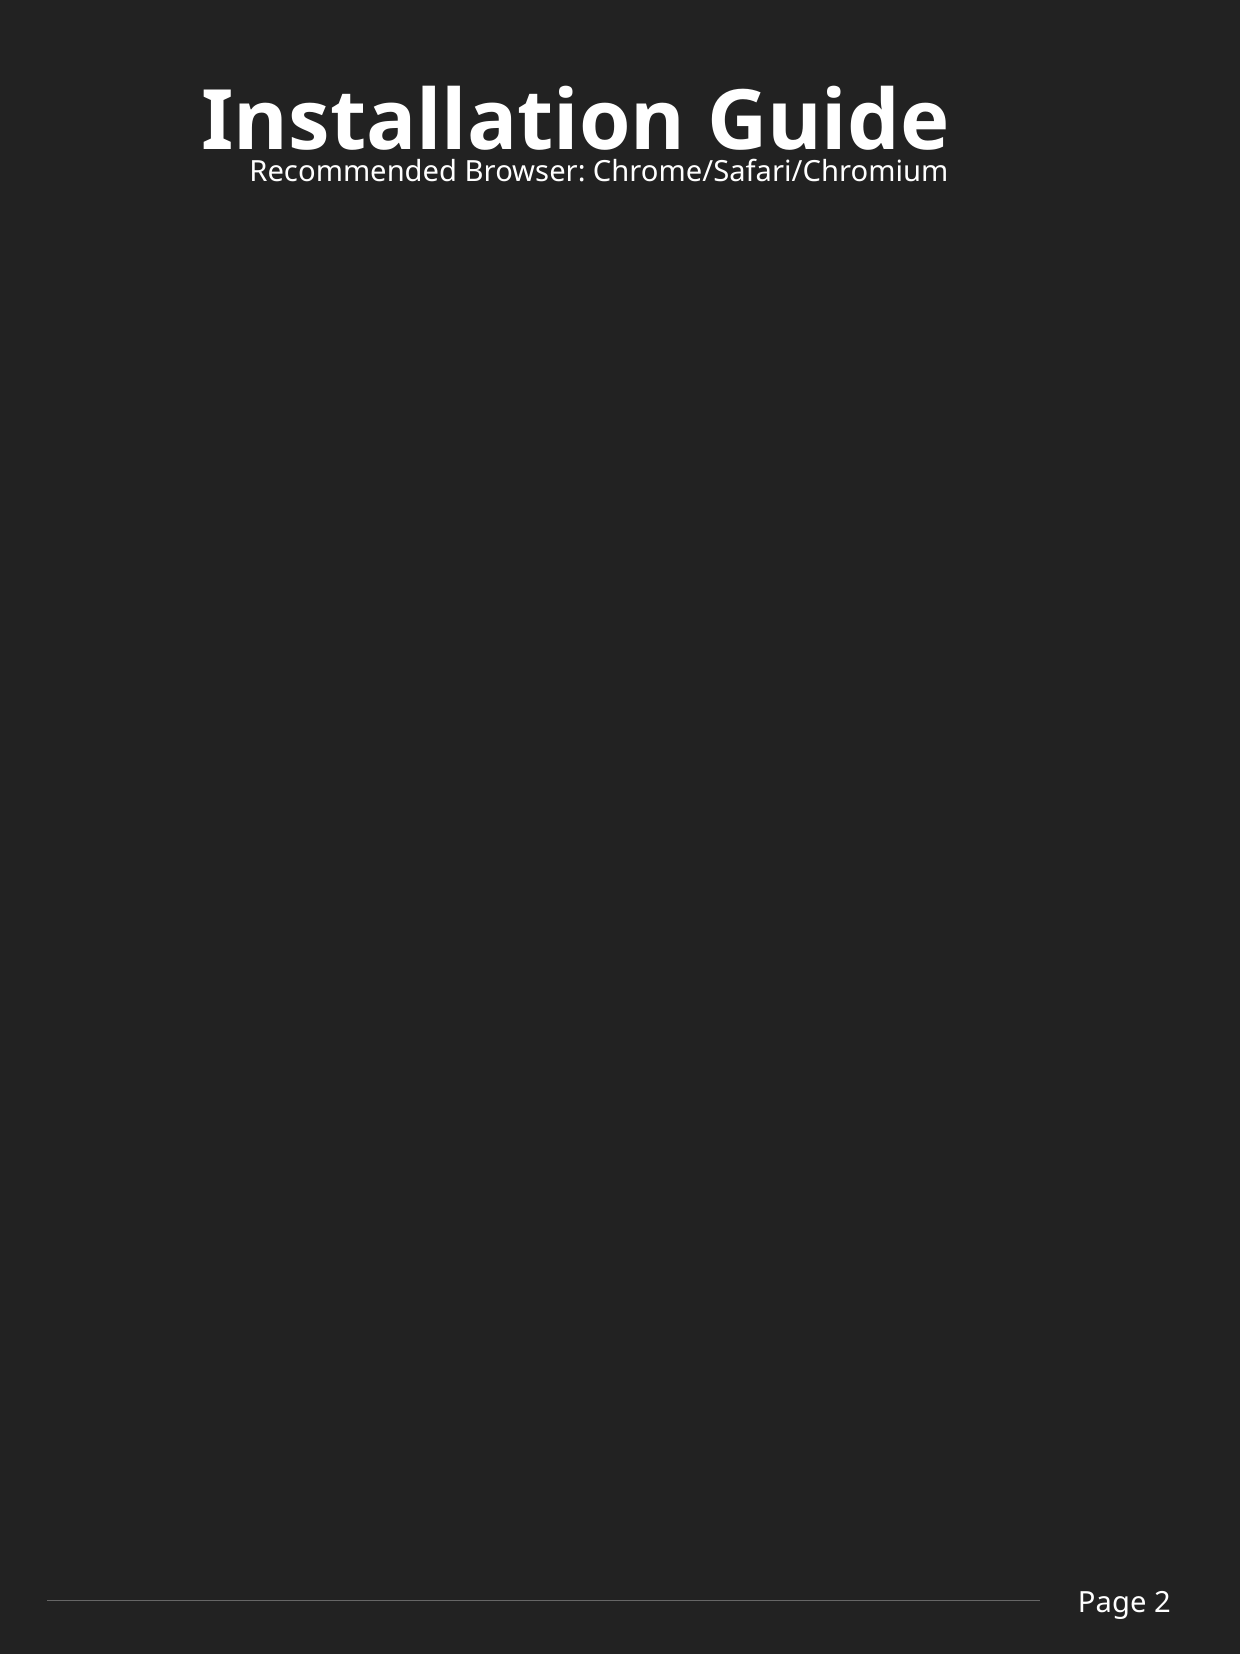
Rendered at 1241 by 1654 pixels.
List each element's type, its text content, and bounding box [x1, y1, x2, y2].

text_box Recommended Browser: Chrome/Safari/Chromium [234, 142, 1006, 192]
text_box Installation Guide [186, 53, 1054, 166]
text_box Page 2 [1063, 1574, 1201, 1624]
